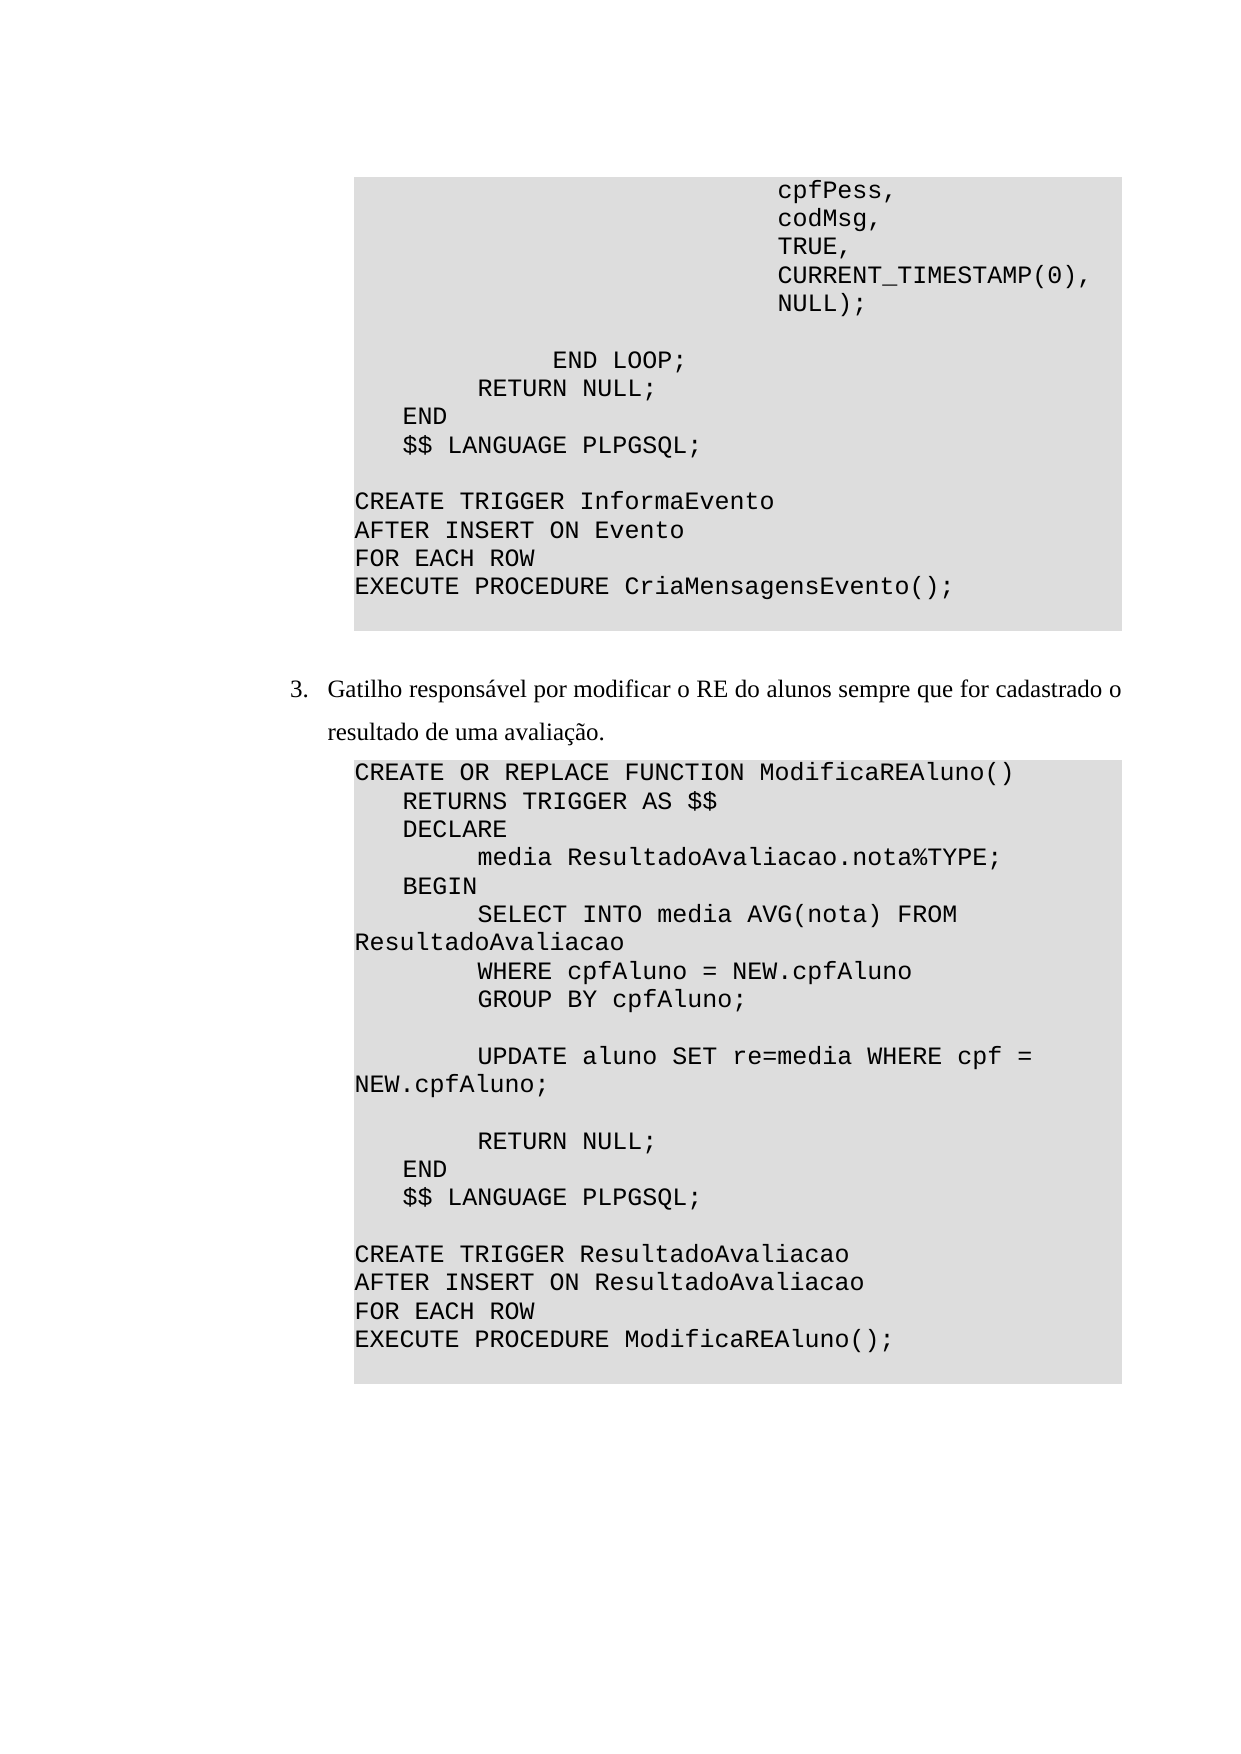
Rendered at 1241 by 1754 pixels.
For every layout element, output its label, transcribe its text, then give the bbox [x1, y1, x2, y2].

text CREATE TRIGGER ResultadoAvaliacao [354, 1242, 1122, 1270]
text RETURN NULL; [354, 376, 1122, 404]
text FOR EACH ROW [354, 1298, 1122, 1327]
text NULL); [354, 291, 1122, 347]
text END [354, 1157, 1122, 1185]
text END LOOP; [354, 347, 1122, 376]
text media ResultadoAvaliacao.nota%TYPE; [354, 845, 1122, 873]
text SELECT INTO media AVG(nota) FROM ResultadoAvaliacao [354, 902, 1122, 958]
text BEGIN [354, 873, 1122, 902]
text $$ LANGUAGE PLPGSQL; [354, 432, 1122, 461]
text EXECUTE PROCEDURE CriaMensagensEvento(); [354, 574, 1122, 602]
text codMsg, [354, 206, 1122, 234]
text AFTER INSERT ON Evento [354, 517, 1122, 546]
text TRUE, [354, 234, 1122, 262]
text cpfPess, [354, 177, 1122, 206]
text $$ LANGUAGE PLPGSQL; [354, 1185, 1122, 1213]
text UPDATE aluno SET re=media WHERE cpf = NEW.cpfAluno; [354, 1043, 1122, 1100]
text WHERE cpfAluno = NEW.cpfAluno [354, 958, 1122, 987]
text END [354, 404, 1122, 432]
text AFTER INSERT ON ResultadoAvaliacao [354, 1270, 1122, 1298]
text CREATE TRIGGER InformaEvento [354, 489, 1122, 517]
text RETURNS TRIGGER AS $$ [354, 788, 1122, 817]
text GROUP BY cpfAluno; [354, 987, 1122, 1015]
text CURRENT_TIMESTAMP(0), [354, 262, 1122, 291]
list Gatilho responsável por modificar o RE do alunos sempre que for cadastrado o resultado de uma avaliação. [290, 674, 1122, 746]
text EXECUTE PROCEDURE ModificaREAluno(); [354, 1327, 1122, 1355]
text RETURN NULL; [354, 1128, 1122, 1157]
text FOR EACH ROW [354, 546, 1122, 574]
text CREATE OR REPLACE FUNCTION ModificaREAluno() [354, 760, 1122, 788]
text DECLARE [354, 817, 1122, 845]
